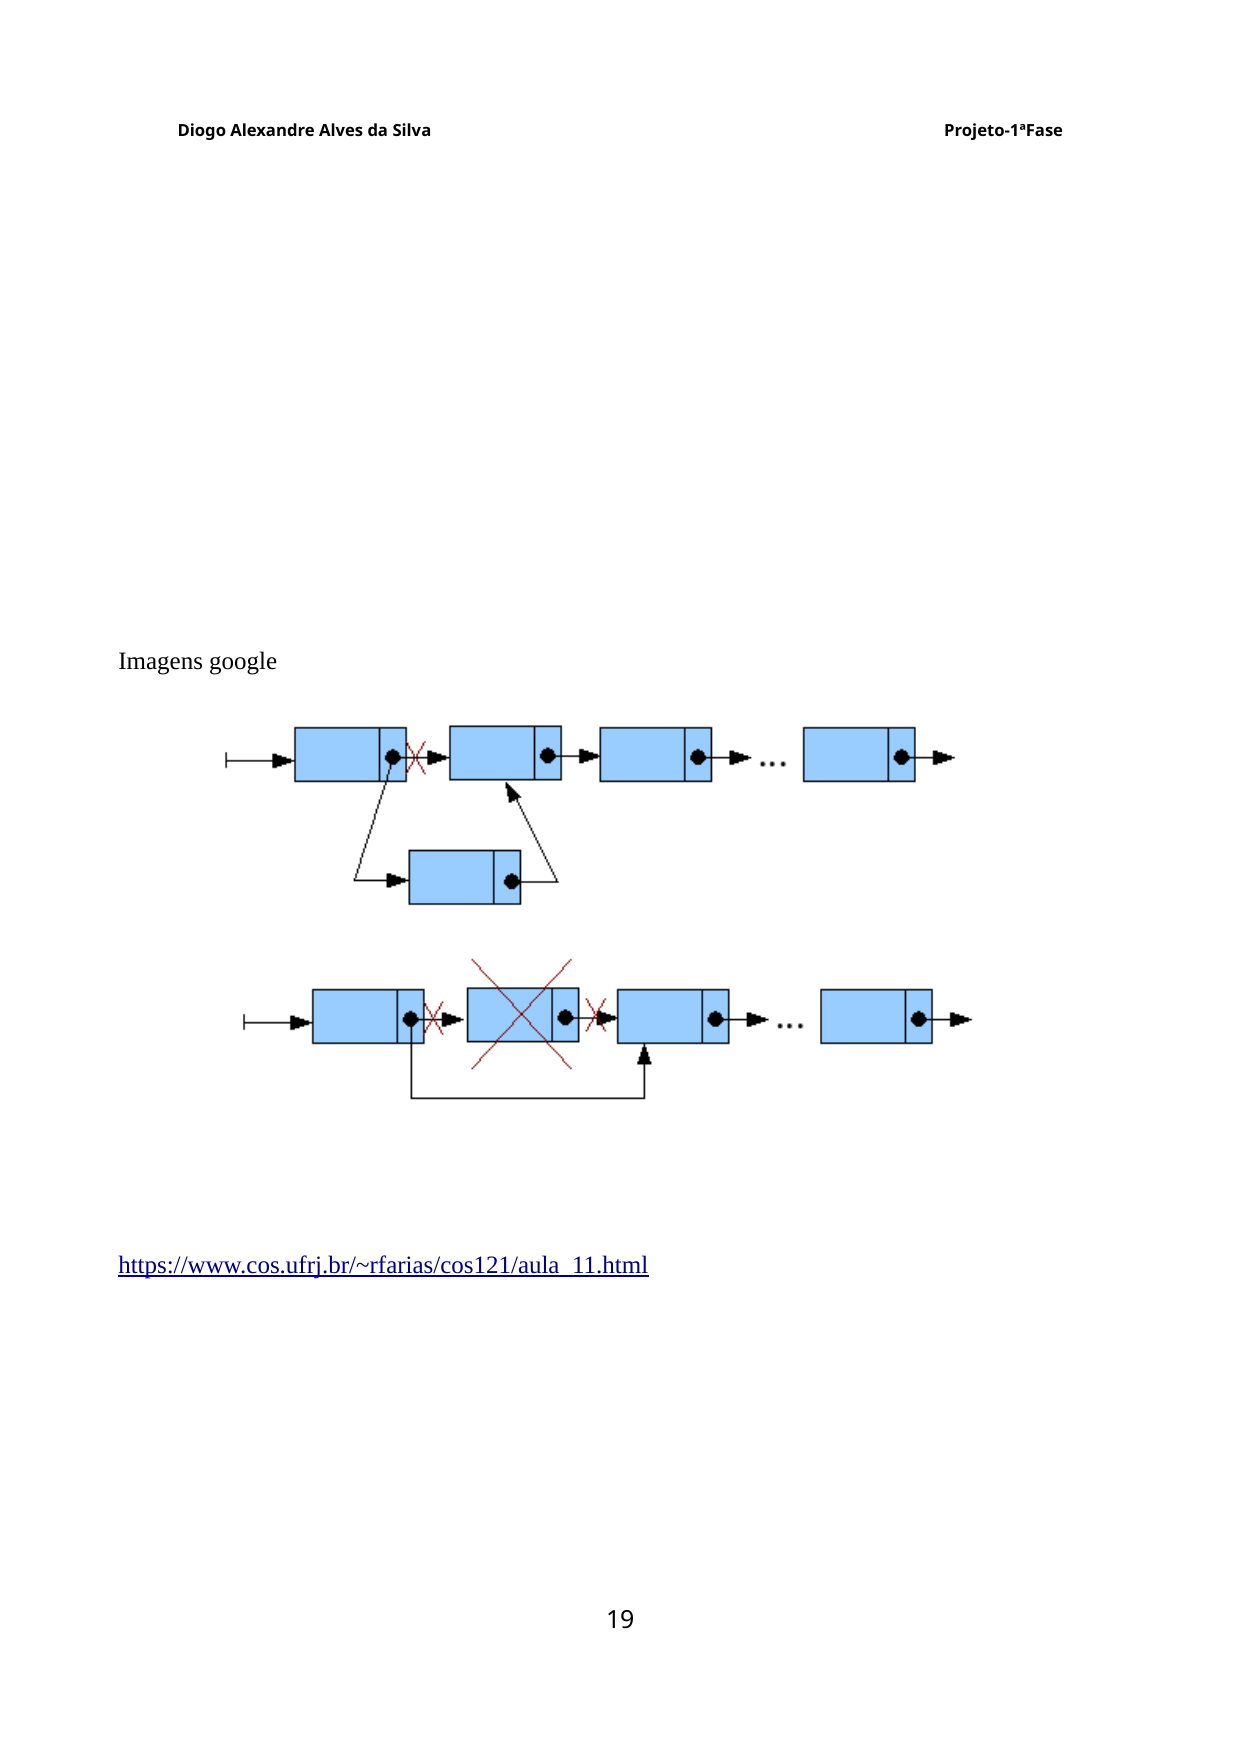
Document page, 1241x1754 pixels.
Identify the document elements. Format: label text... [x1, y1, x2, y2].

text Imagens google [118, 646, 1122, 675]
text https://www.cos.ufrj.br/~rfarias/cos121/aula_11.html [118, 1250, 1122, 1279]
picture [163, 699, 1041, 1156]
